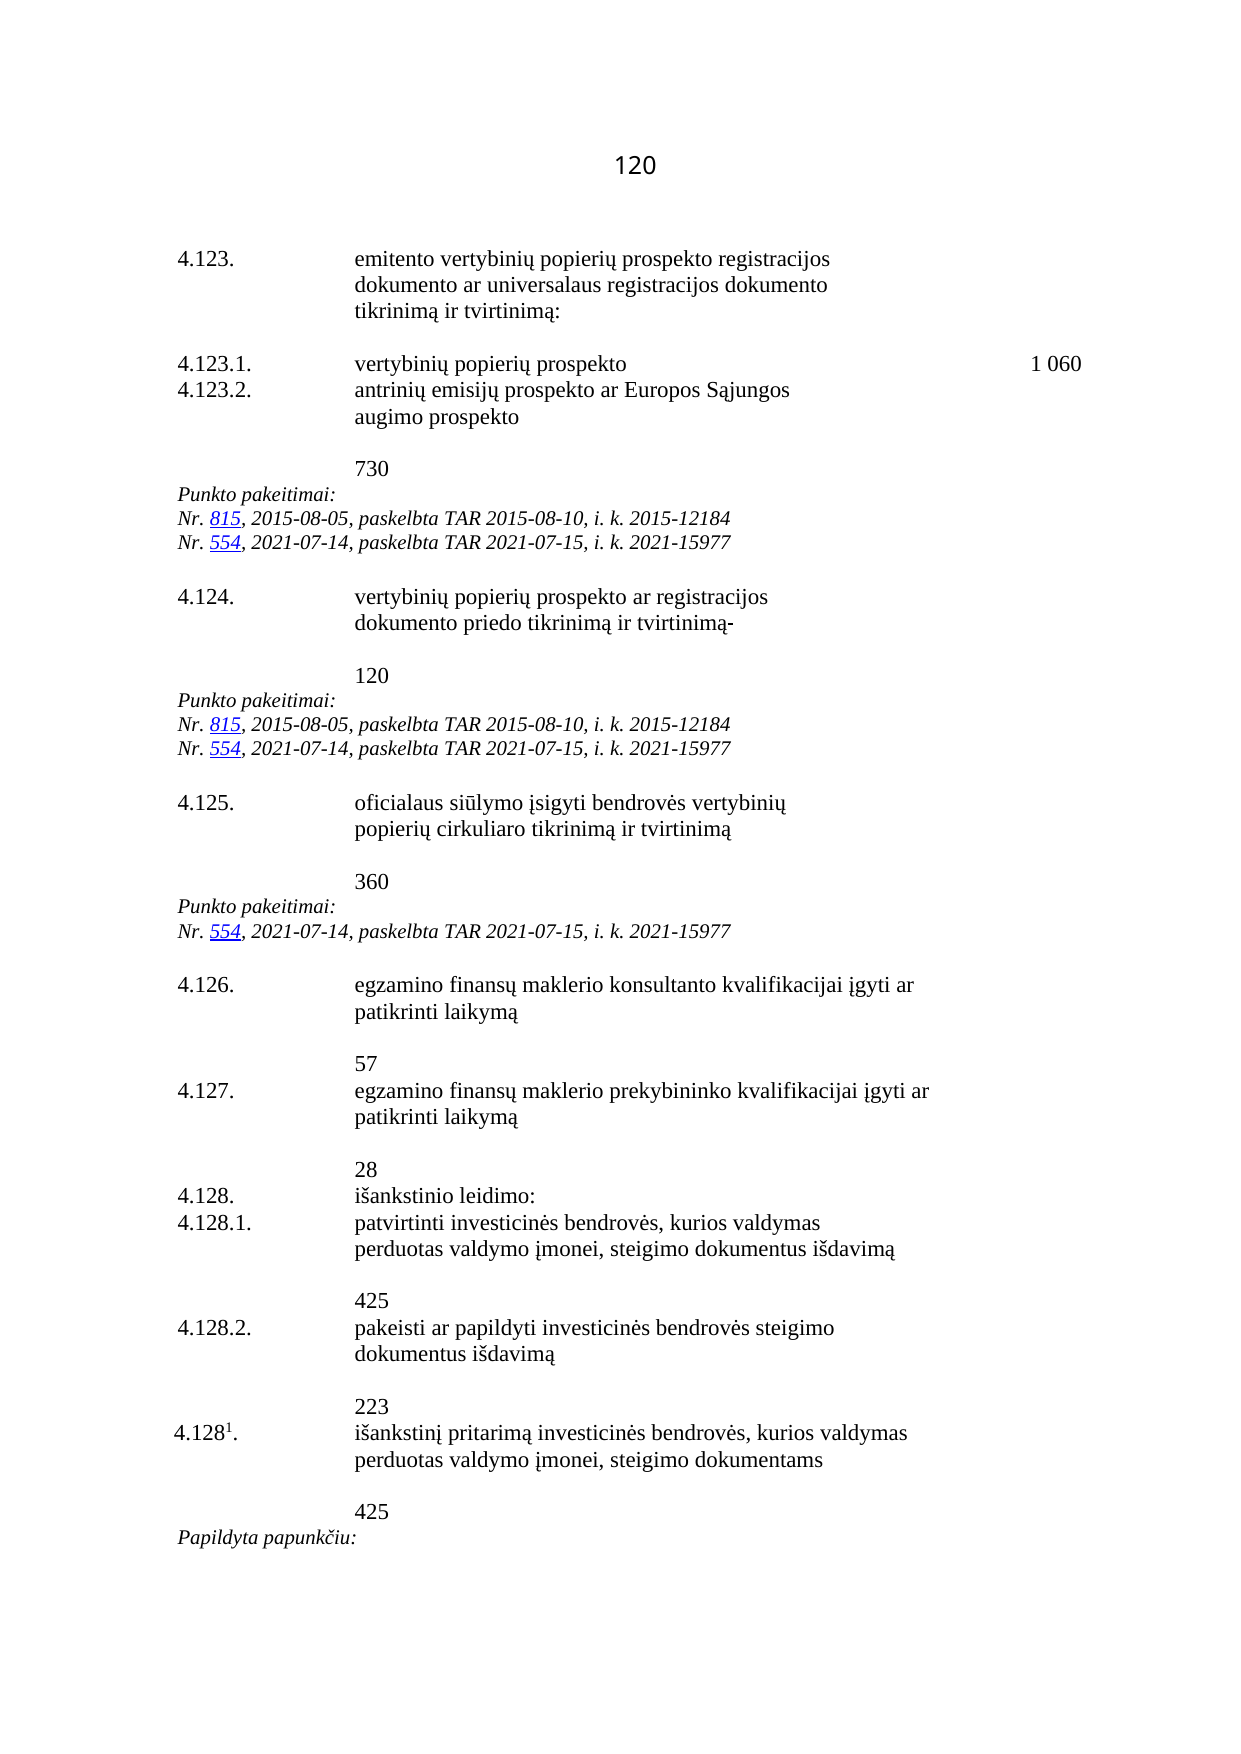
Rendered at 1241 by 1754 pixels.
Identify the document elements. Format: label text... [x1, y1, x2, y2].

text patikrinti laikymą 57 [354, 998, 945, 1077]
text 4.128.1. patvirtinti investicinės bendrovės, kurios valdymas perduotas valdymo įmonei, steigimo dokumentus išdavimą 425 [177, 1208, 915, 1314]
text 4.123.1. vertybinių popierių prospekto 1 060 [177, 350, 1092, 376]
text 4.128.2. pakeisti ar papildyti investicinės bendrovės steigimo dokumentus išdavimą 223 [177, 1314, 915, 1419]
text 4.1281. išankstinį pritarimą investicinės bendrovės, kurios valdymas perduotas valdymo įmonei, steigimo dokumentams 425 [174, 1419, 915, 1525]
text 4.127. egzamino finansų maklerio prekybininko kvalifikacijai įgyti ar [177, 1077, 945, 1103]
text 4.125. oficialaus siūlymo įsigyti bendrovės vertybinių popierių cirkuliaro tikrinimą ir tvirtinimą 360 [177, 789, 841, 894]
text Punkto pakeitimai: [177, 688, 1092, 712]
text Nr. 554, 2021-07-14, paskelbta TAR 2021-07-15, i. k. 2021-15977 [177, 918, 1092, 943]
text Nr. 554, 2021-07-14, paskelbta TAR 2021-07-15, i. k. 2021-15977 [177, 530, 1092, 554]
text Nr. 815, 2015-08-05, paskelbta TAR 2015-08-10, i. k. 2015-12184 [177, 506, 1092, 530]
text 4.123. emitento vertybinių popierių prospekto registracijos dokumento ar universalaus registracijos dokumento tikrinimą ir tvirtinimą: [177, 244, 841, 350]
text 4.123.2. antrinių emisijų prospekto ar Europos Sąjungos augimo prospekto 730 [177, 376, 841, 482]
text Papildyta papunkčiu: [177, 1525, 1092, 1549]
text Punkto pakeitimai: [177, 482, 1092, 506]
text 4.124. vertybinių popierių prospekto ar registracijos dokumento priedo tikrinimą ir tvirtinimą 120 [177, 583, 841, 688]
text patikrinti laikymą 28 [354, 1103, 945, 1182]
text Nr. 554, 2021-07-14, paskelbta TAR 2021-07-15, i. k. 2021-15977 [177, 736, 1092, 760]
text 4.126. egzamino finansų maklerio konsultanto kvalifikacijai įgyti ar [177, 971, 945, 998]
text Nr. 815, 2015-08-05, paskelbta TAR 2015-08-10, i. k. 2015-12184 [177, 712, 1092, 736]
text Punkto pakeitimai: [177, 894, 1092, 918]
text 4.128. išankstinio leidimo: [177, 1182, 915, 1208]
